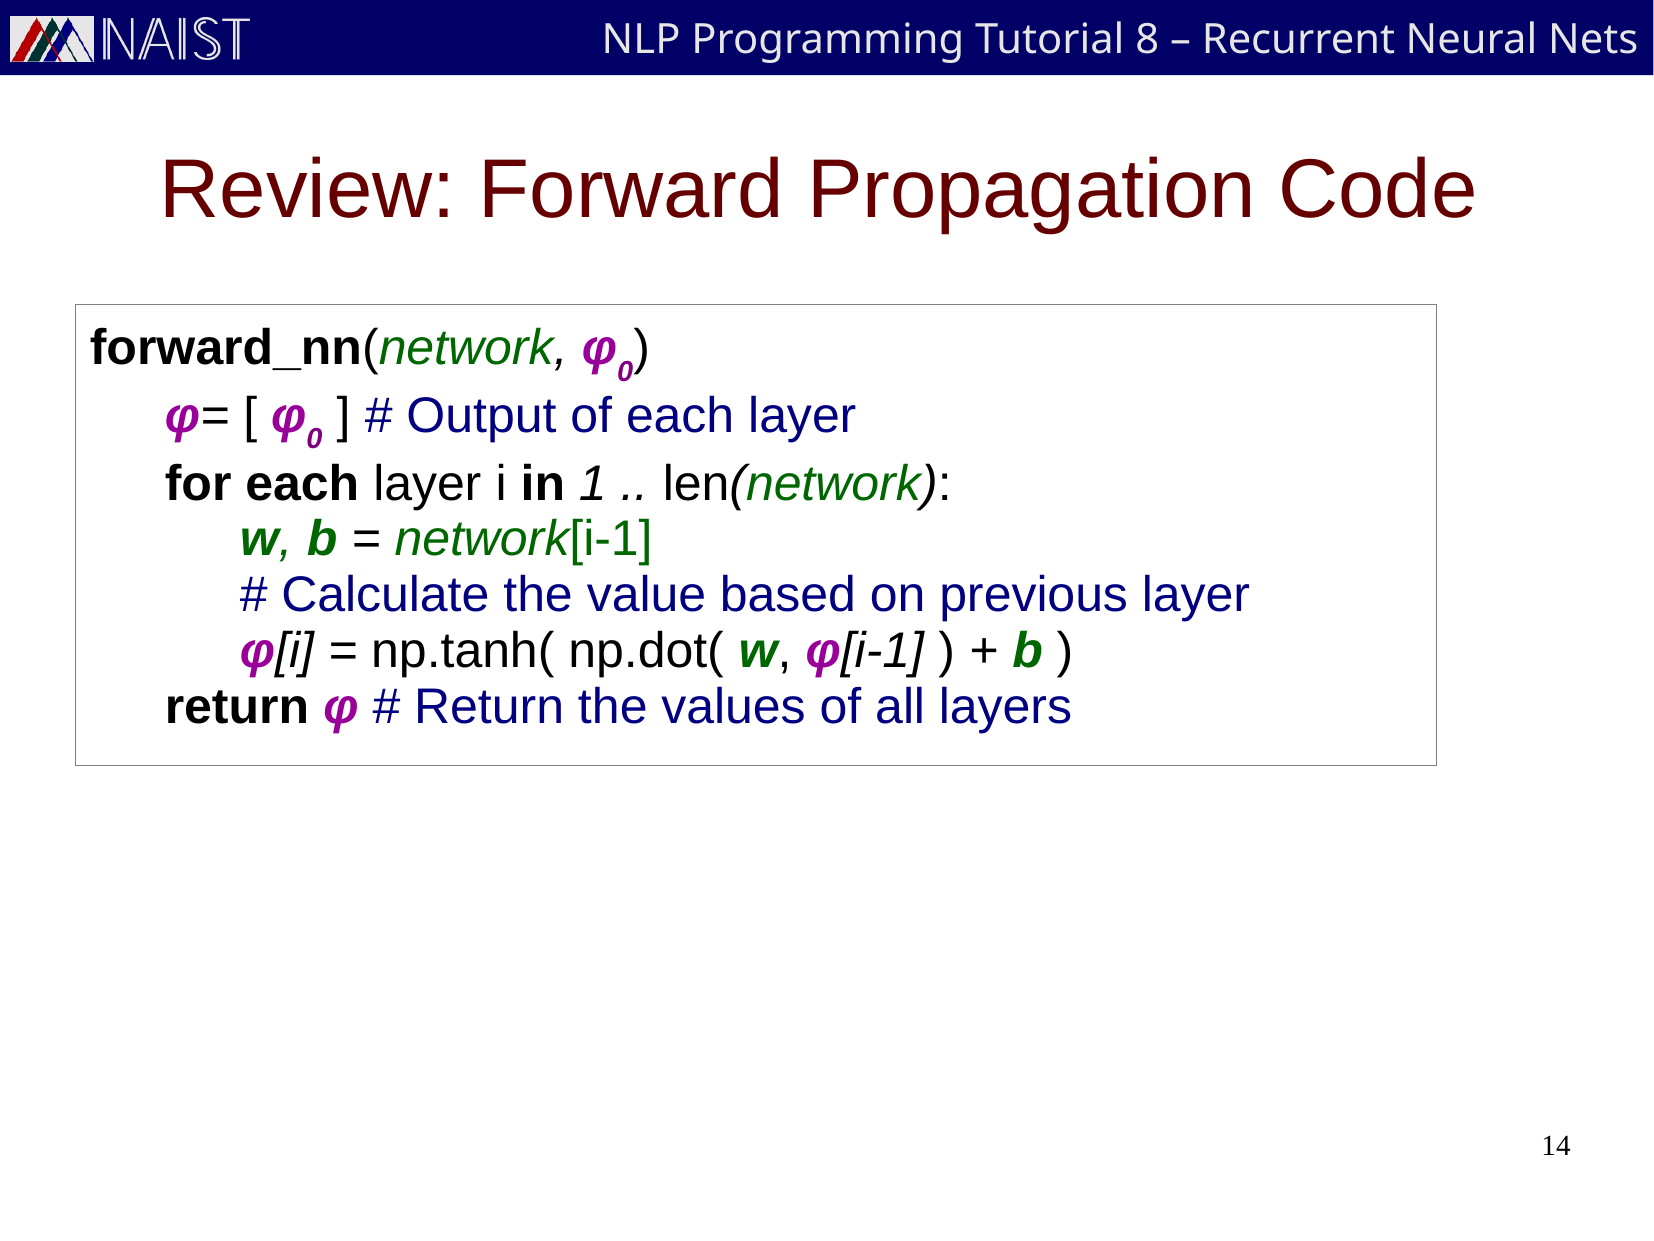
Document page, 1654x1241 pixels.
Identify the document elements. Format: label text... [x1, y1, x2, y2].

picture [102, 17, 251, 60]
picture [10, 16, 94, 62]
text_box forward_nn(network, φ0) φ= [ φ0 ] # Output of each layer for each layer i in 1 .. len(network): w, b = network[i-1] # Calculate the value based on previous layer φ[i] = np.tanh( np.dot( w, φ[i-1] ) + b ) return φ # Return the values of all layers [76, 311, 1299, 752]
title Review: Forward Propagation Code [75, 92, 1564, 285]
